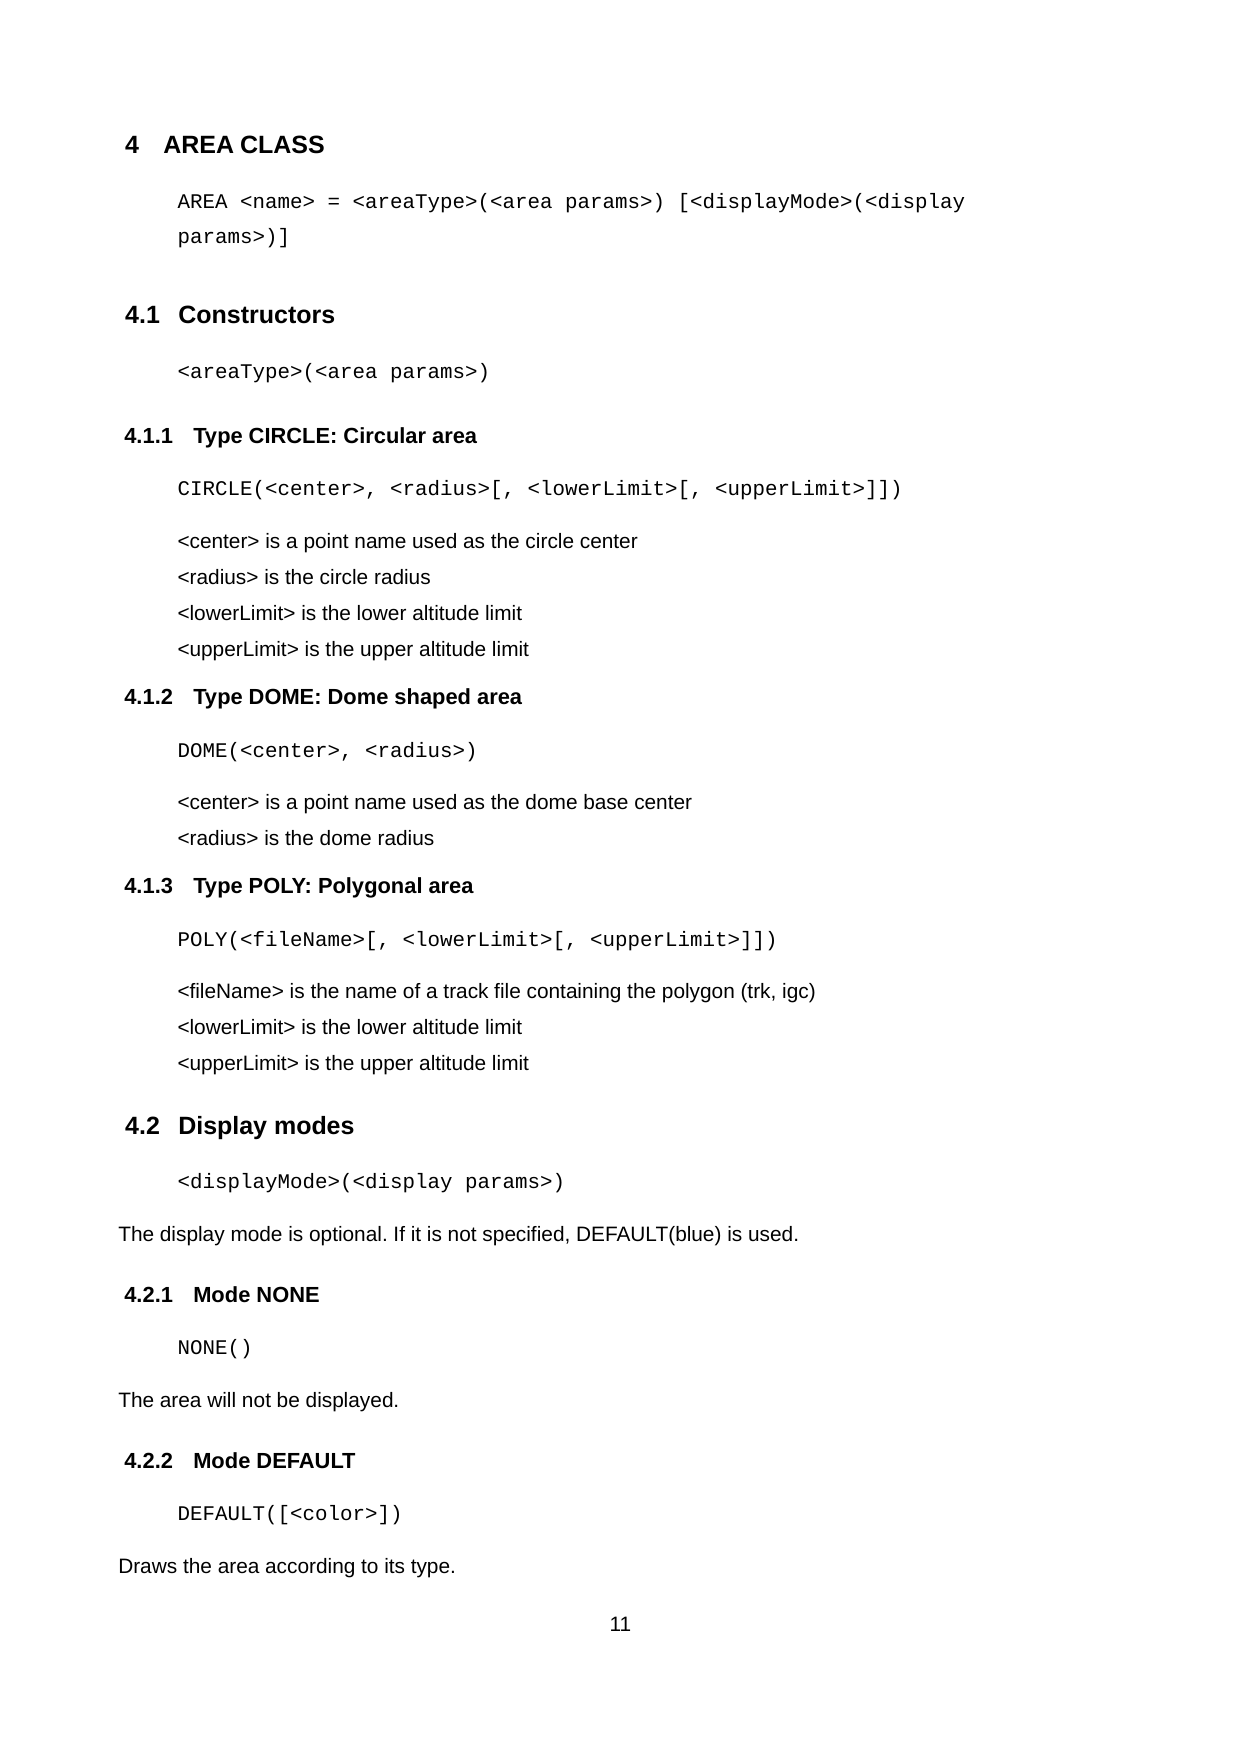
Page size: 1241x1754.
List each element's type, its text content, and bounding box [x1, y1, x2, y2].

list <radius> is the dome radius [177, 826, 1122, 850]
list <upperLimit> is the upper altitude limit [177, 636, 1122, 660]
text <displayMode>(<display params>) [177, 1171, 1063, 1195]
subtitle Type CIRCLE: Circular area [118, 423, 1122, 448]
text The area will not be displayed. [118, 1388, 1122, 1412]
text Draws the area according to its type. [118, 1553, 1122, 1577]
subtitle Type DOME: Dome shaped area [118, 684, 1122, 709]
text DOME(<center>, <radius>) [177, 739, 1063, 763]
text <areaType>(<area params>) [177, 361, 1063, 384]
list <lowerLimit> is the lower altitude limit [177, 1015, 1122, 1039]
text CIRCLE(<center>, <radius>[, <lowerLimit>[, <upperLimit>]]) [177, 478, 1063, 502]
text The display mode is optional. If it is not specified, DEFAULT(blue) is used. [118, 1222, 1122, 1246]
subtitle Mode NONE [118, 1282, 1122, 1307]
text AREA <name> = <areaType>(<area params>) [<displayMode>(<display params>)] [177, 191, 1063, 250]
text POLY(<fileName>[, <lowerLimit>[, <upperLimit>]]) [177, 929, 1063, 953]
list <center> is a point name used as the circle center [177, 528, 1122, 552]
list <radius> is the circle radius [177, 564, 1122, 588]
subtitle Constructors [118, 300, 1122, 329]
text DEFAULT([<color>]) [177, 1503, 1063, 1527]
list <upperLimit> is the upper altitude limit [177, 1051, 1122, 1075]
list <fileName> is the name of a track file containing the polygon (trk, igc) [177, 979, 1122, 1003]
text NONE() [177, 1337, 1063, 1361]
list <lowerLimit> is the lower altitude limit [177, 600, 1122, 624]
subtitle Type POLY: Polygonal area [118, 873, 1122, 899]
list <center> is a point name used as the dome base center [177, 790, 1122, 814]
subtitle Display modes [118, 1111, 1122, 1139]
subtitle AREA class [118, 130, 1122, 159]
subtitle Mode DEFAULT [118, 1448, 1122, 1473]
